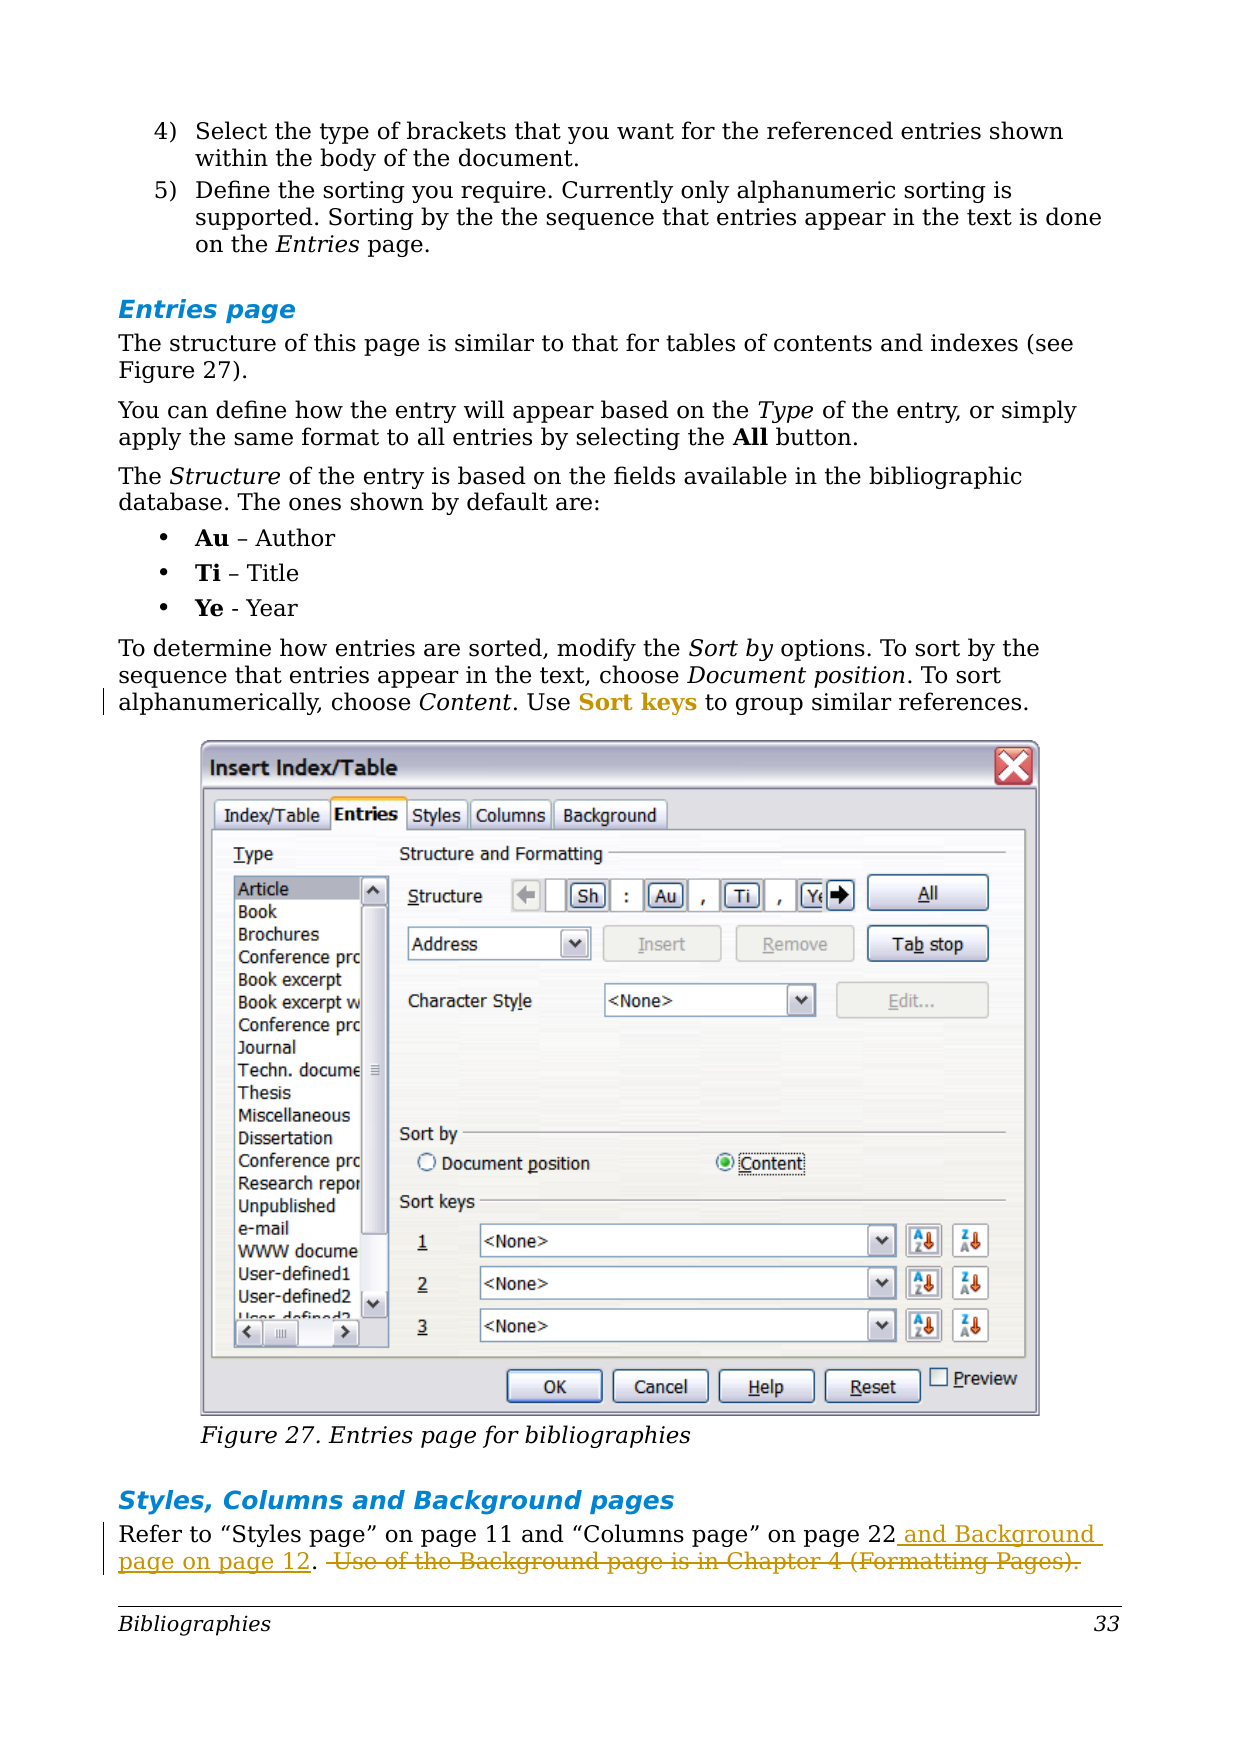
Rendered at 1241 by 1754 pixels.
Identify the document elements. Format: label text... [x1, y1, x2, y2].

list Ti – Title [156, 558, 1122, 587]
text Refer to “Styles page” on page 11 and “Columns page” on page 22 and Background page on page 12. [118, 1522, 1122, 1575]
text Figure 27. Entries page for bibliographies [201, 1422, 1040, 1449]
text To determine how entries are sorted, modify the Sort by options. To sort by the sequence that entries appear in the text, choose Document position. To sort alphanumerically, choose Content. Use Sort keys to group similar references. [118, 635, 1122, 715]
list Au – Author [156, 523, 1122, 552]
list Select the type of brackets that you want for the referenced entries shown within the body of the document. [177, 118, 1122, 171]
subtitle Entries page [118, 295, 1122, 324]
picture [200, 740, 1040, 1416]
text The structure of this page is similar to that for tables of contents and indexes (see Figure 27). [118, 331, 1122, 384]
list Ye - Year [156, 593, 1122, 623]
text You can define how the entry will appear based on the Type of the entry, or simply apply the same format to all entries by selecting the All button. [118, 396, 1122, 450]
subtitle Styles, Columns and Background pages [118, 1486, 1122, 1515]
list Define the sorting you require. Currently only alphanumeric sorting is supported. Sorting by the the sequence that entries appear in the text is done on the Entries page. [177, 178, 1122, 258]
list The Structure of the entry is based on the fields available in the bibliographic database. The ones shown by default are: [118, 463, 1122, 516]
